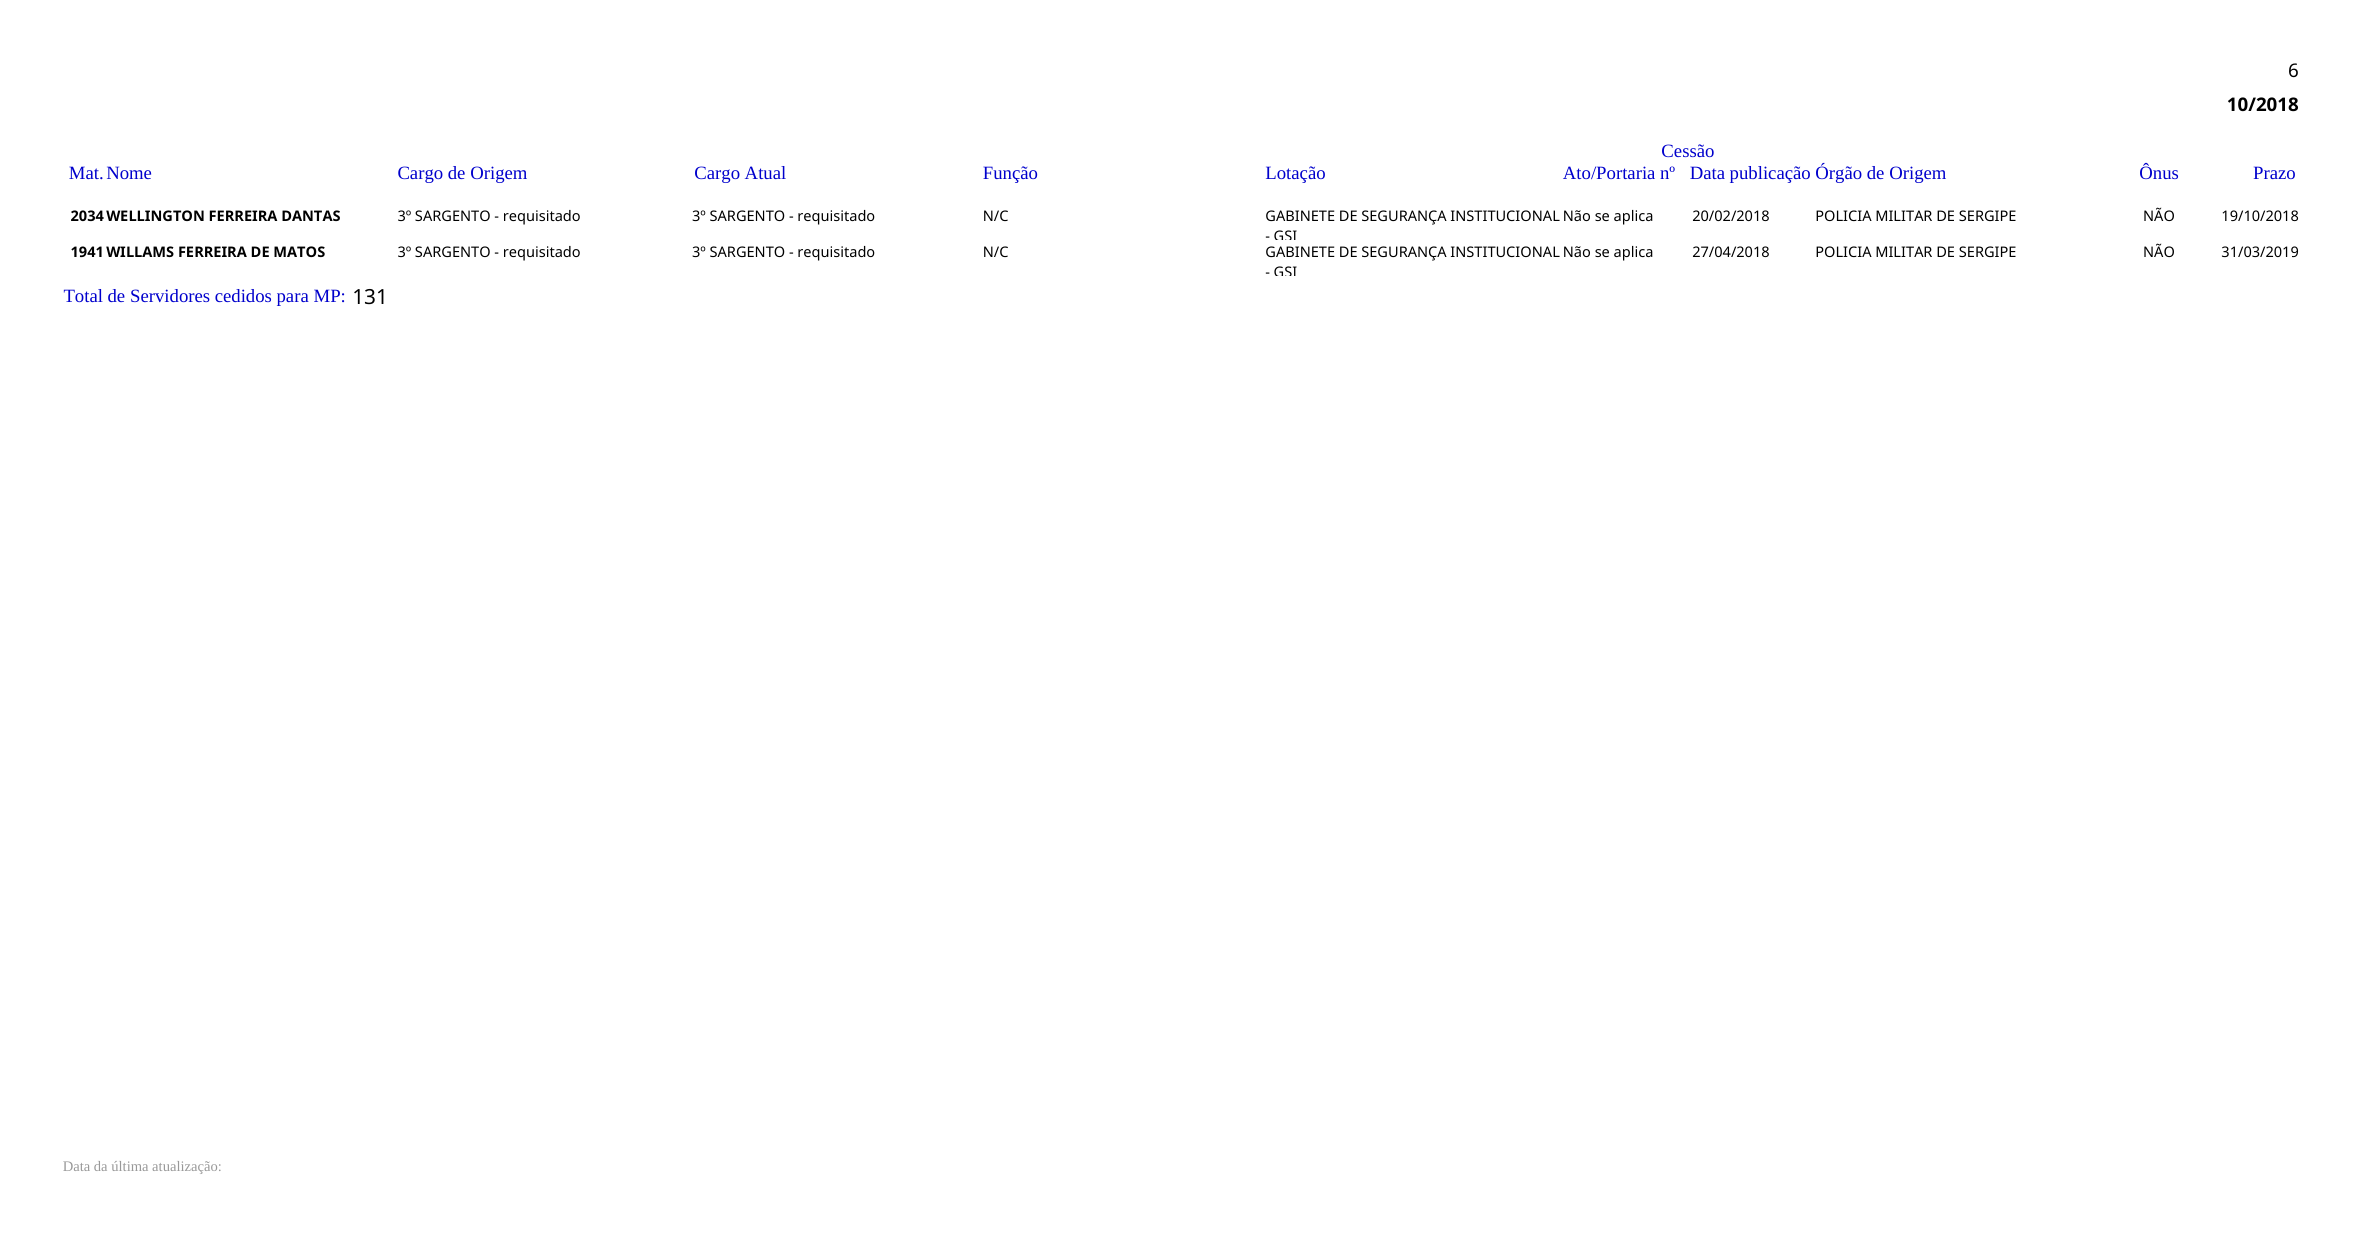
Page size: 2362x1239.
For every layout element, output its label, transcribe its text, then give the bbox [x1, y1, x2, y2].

table_header 131 [352, 282, 503, 312]
table_cell [0, 125, 2361, 136]
table_cell Prazo [2199, 162, 2296, 192]
table_cell [1563, 228, 2361, 240]
table_cell [0, 1160, 63, 1182]
table_cell [0, 140, 1563, 162]
table_cell [1813, 140, 2361, 162]
table_cell [0, 228, 1265, 240]
table_cell 3º SARGENTO - requisitado [397, 206, 692, 228]
table_header [0, 0, 2361, 57]
table_cell Ônus [2119, 162, 2199, 192]
table_cell [0, 206, 63, 228]
table_cell [0, 57, 2147, 84]
table_cell Ato/Portaria nº [1563, 162, 1689, 192]
table_cell [2299, 241, 2361, 264]
table_cell NÃO [2119, 206, 2199, 228]
table_cell Órgão de Origem [1815, 162, 2119, 192]
table_cell [2299, 206, 2361, 228]
table_cell 31/03/2019 [2199, 241, 2298, 264]
table_cell 6 [2148, 57, 2298, 84]
table_cell Cargo Atual [694, 162, 983, 192]
table_cell Mat. [60, 162, 103, 192]
table_cell 3º SARGENTO - requisitado [692, 206, 983, 228]
table_cell [254, 1160, 2361, 1182]
table_cell Cargo de Origem [397, 162, 692, 192]
table_cell [0, 285, 17, 312]
table_cell NÃO [2119, 241, 2199, 264]
table_cell [0, 315, 2361, 1136]
table_cell N/C [983, 241, 1265, 264]
table_cell GABINETE DE SEGURANÇA INSTITUCIONAL - GSI [1265, 206, 1563, 240]
table_cell Nome [106, 162, 397, 192]
table_cell Não se aplica [1563, 241, 1692, 264]
table_cell Data publicação [1690, 162, 1815, 192]
table_cell Cessão [1563, 140, 1813, 162]
table_cell [0, 264, 1265, 276]
table_cell [0, 85, 2361, 91]
table_cell [2299, 57, 2361, 84]
table_cell WILLAMS FERREIRA DE MATOS [106, 241, 397, 264]
table_cell Função [983, 162, 1265, 192]
table_cell 3º SARGENTO - requisitado [397, 241, 692, 264]
table_cell Lotação [1265, 162, 1563, 192]
table_cell [0, 195, 2361, 202]
table_cell [503, 285, 2361, 312]
table_cell POLICIA MILITAR DE SERGIPE [1815, 206, 2119, 228]
table_cell [0, 241, 63, 264]
table_cell 10/2018 [2202, 91, 2298, 124]
table_cell [0, 1136, 2361, 1158]
table_cell [346, 285, 352, 312]
table_cell Total de Servidores cedidos para MP: [17, 285, 346, 315]
table_cell 20/02/2018 [1692, 206, 1815, 228]
table_cell WELLINGTON FERREIRA DANTAS [106, 206, 397, 228]
table_cell [0, 276, 2361, 282]
table_cell [2299, 91, 2361, 124]
table_cell 1941 [63, 241, 103, 264]
table_cell [2296, 162, 2361, 192]
table_cell [0, 91, 2202, 124]
table_cell 2034 [63, 206, 103, 228]
table_cell 19/10/2018 [2199, 206, 2298, 228]
table_cell GABINETE DE SEGURANÇA INSTITUCIONAL - GSI [1265, 241, 1563, 276]
table_cell POLICIA MILITAR DE SERGIPE [1815, 241, 2119, 264]
table_cell [0, 162, 60, 192]
table_cell 3º SARGENTO - requisitado [692, 241, 983, 264]
table_cell [1563, 264, 2361, 276]
table_cell Não se aplica [1563, 206, 1692, 228]
table_cell N/C [983, 206, 1265, 228]
table_cell 27/04/2018 [1692, 241, 1815, 264]
table_cell Data da última atualização: [63, 1158, 254, 1182]
